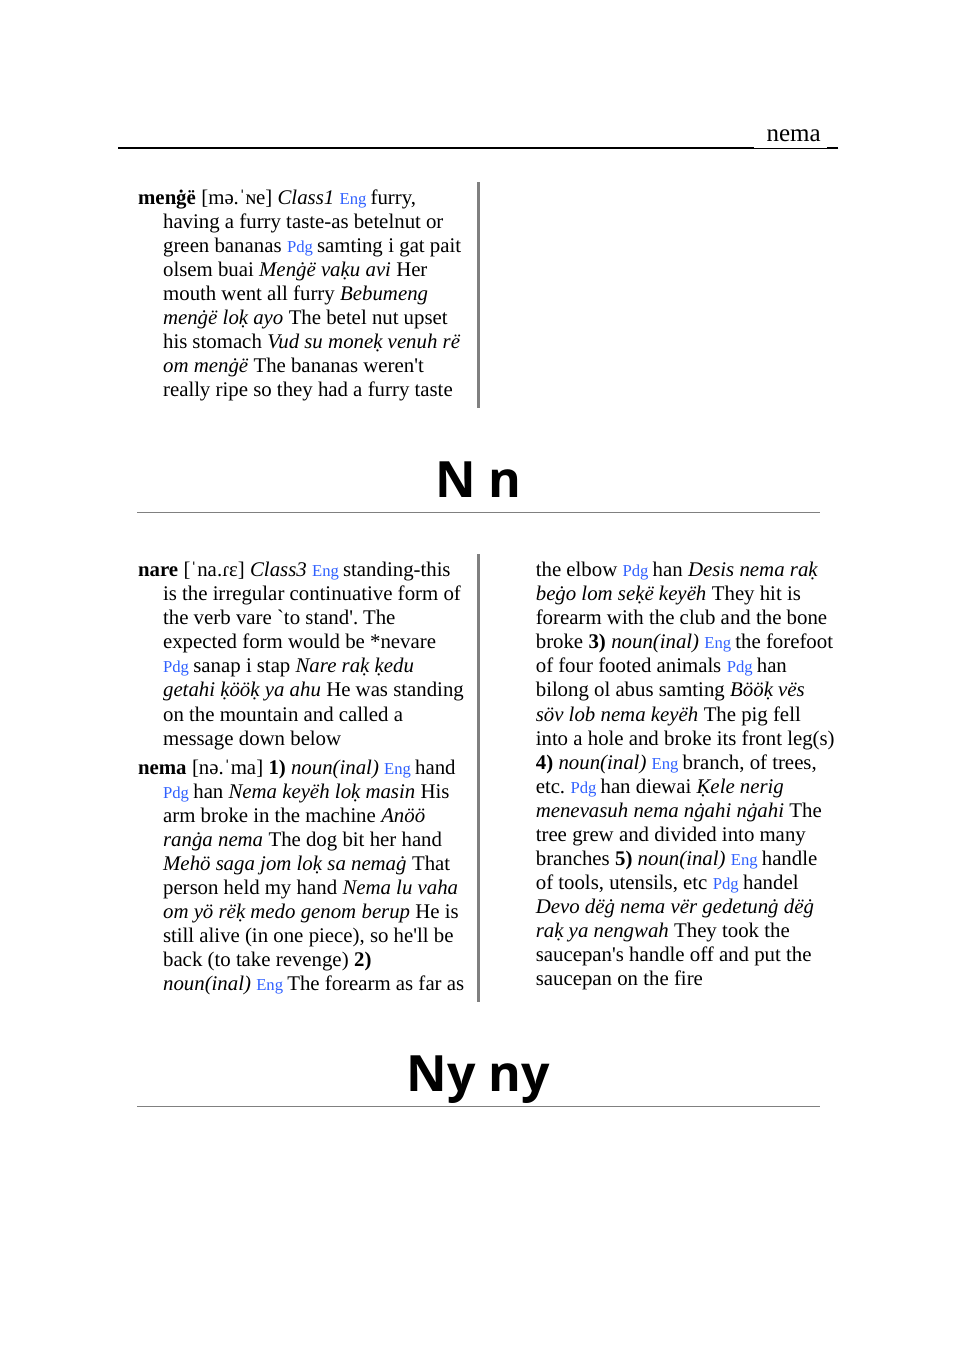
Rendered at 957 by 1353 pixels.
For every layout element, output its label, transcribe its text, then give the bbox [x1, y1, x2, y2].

text nare [ˈna.ɾɛ] Class3 Eng standing-this is the irregular continuative form of the verb vare `to stand'. The expected form would be *nevare Pdg sanap i stap Nare raḳ ḳedu getahi ḳööḳ ya ahu He was standing on the mountain and called a message down below [119, 555, 465, 752]
text nema [nə.ˈma] 1) noun(inal) Eng hand Pdg han Nema keyëh loḳ masin His arm broke in the machine Anöö ranġa nema The dog bit her hand Mehö saga jom loḳ sa nemaġ That person held my hand Nema lu vaha om yö rëḳ medo genom berup He is still alive (in one piece), so he'll be back (to take revenge) 2) noun(inal) Eng The forearm as far as [119, 752, 465, 999]
text menġë [mə.ˈɴe] Class1 Eng furry, having a furry taste-as betelnut or green bananas Pdg samting i gat pait olsem buai Menġë vaḳu avi Her mouth went all furry Bebumeng menġë loḳ ayo The betel nut upset his stomach Vud su moneḳ venuh rë om menġë The bananas weren't really ripe so they had a furry taste [119, 183, 465, 406]
text N n [137, 444, 820, 512]
text Ny ny [137, 1038, 820, 1106]
text the elbow Pdg han Desis nema raḳ beġo lom seḳë keyëh They hit is forearm with the club and the bone broke 3) noun(inal) Eng the forefoot of four footed animals Pdg han bilong ol abus samting Bööḳ vës söv lob nema keyëh The pig fell into a hole and broke its front leg(s) 4) noun(inal) Eng branch, of trees, etc. Pdg han diewai Ḳele nerig menevasuh nema nġahi nġahi The tree grew and divided into many branches 5) noun(inal) Eng handle of tools, utensils, etc Pdg handel Devo dëġ nema vër gedetunġ dëġ raḳ ya nengwah They took the saucepan's handle off and put the saucepan on the fire [492, 555, 837, 994]
